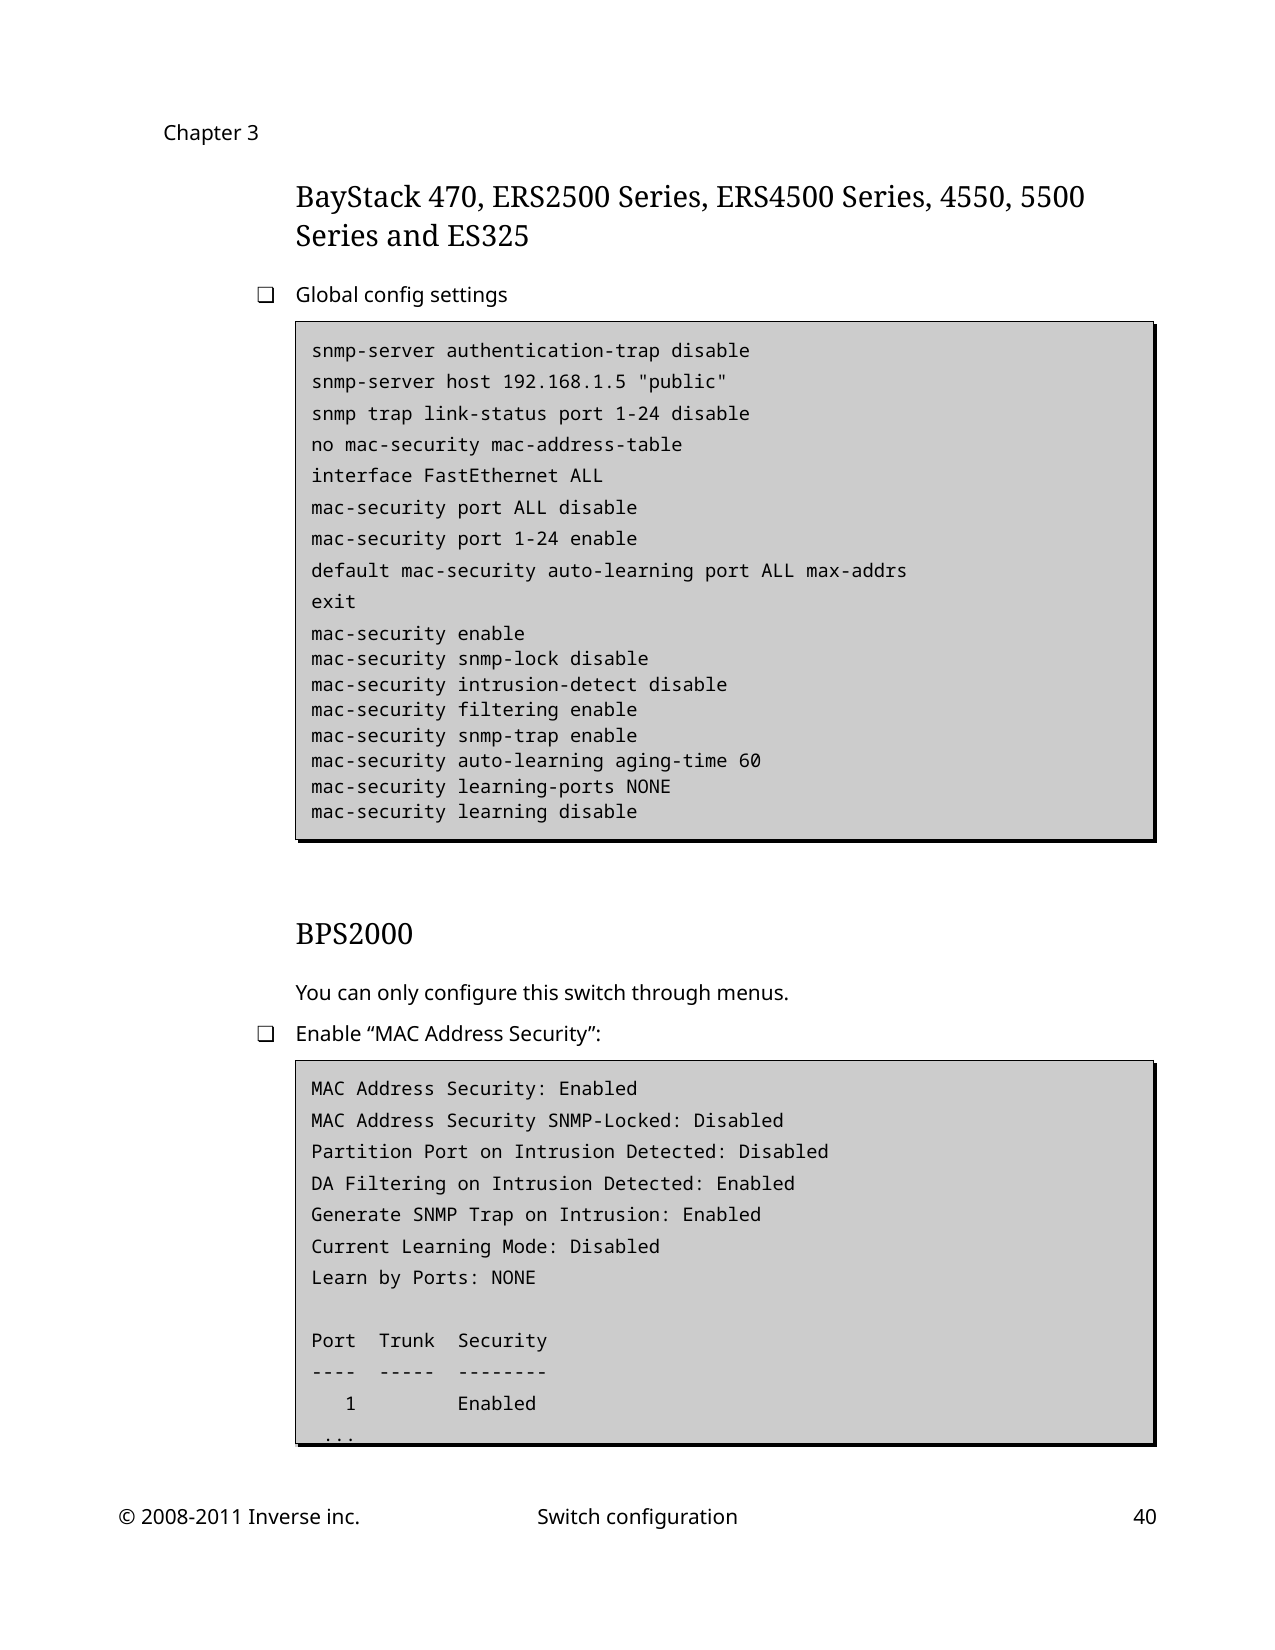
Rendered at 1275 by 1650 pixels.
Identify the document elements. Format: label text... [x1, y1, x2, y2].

text mac-security port 1-24 enable [296, 510, 1153, 541]
text Current Learning Mode: Disabled [296, 1217, 1153, 1248]
subtitle BPS2000 [295, 913, 1157, 953]
text snmp-server authentication-trap disable [296, 322, 1153, 353]
text Partition Port on Intrusion Detected: Disabled [296, 1123, 1153, 1154]
text no mac-security mac-address-table [296, 416, 1153, 447]
text snmp trap link-status port 1-24 disable [296, 384, 1153, 416]
list ❏ Global config settings [256, 280, 1157, 309]
text snmp-server host 192.168.1.5 "public" [296, 353, 1153, 384]
text interface FastEthernet ALL [296, 447, 1153, 478]
text MAC Address Security: Enabled [296, 1061, 1153, 1091]
subtitle BayStack 470, ERS2500 Series, ERS4500 Series, 4550, 5500 Series and ES325 [295, 176, 1157, 255]
text mac-security enable mac-security snmp-lock disable mac-security intrusion-detect disable mac-security filtering enable mac-security snmp-trap enable mac-security auto-learning aging-time 60 mac-security learning-ports NONE mac-security learning disable [296, 604, 1153, 839]
text Learn by Ports: NONE [296, 1248, 1153, 1280]
text exit [296, 573, 1153, 604]
text Port Trunk Security [296, 1311, 1153, 1343]
text Generate SNMP Trap on Intrusion: Enabled [296, 1186, 1153, 1217]
text DA Filtering on Intrusion Detected: Enabled [296, 1154, 1153, 1186]
text ---- ----- -------- [296, 1343, 1153, 1374]
text mac-security port ALL disable [296, 478, 1153, 510]
text default mac-security auto-learning port ALL max-addrs [296, 541, 1153, 573]
text You can only configure this switch through menus. [295, 978, 1157, 1006]
text 1 Enabled [296, 1374, 1153, 1406]
text MAC Address Security SNMP-Locked: Disabled [296, 1091, 1153, 1123]
text ... [296, 1406, 1153, 1443]
list ❏ Enable “MAC Address Security”: [256, 1019, 1157, 1047]
